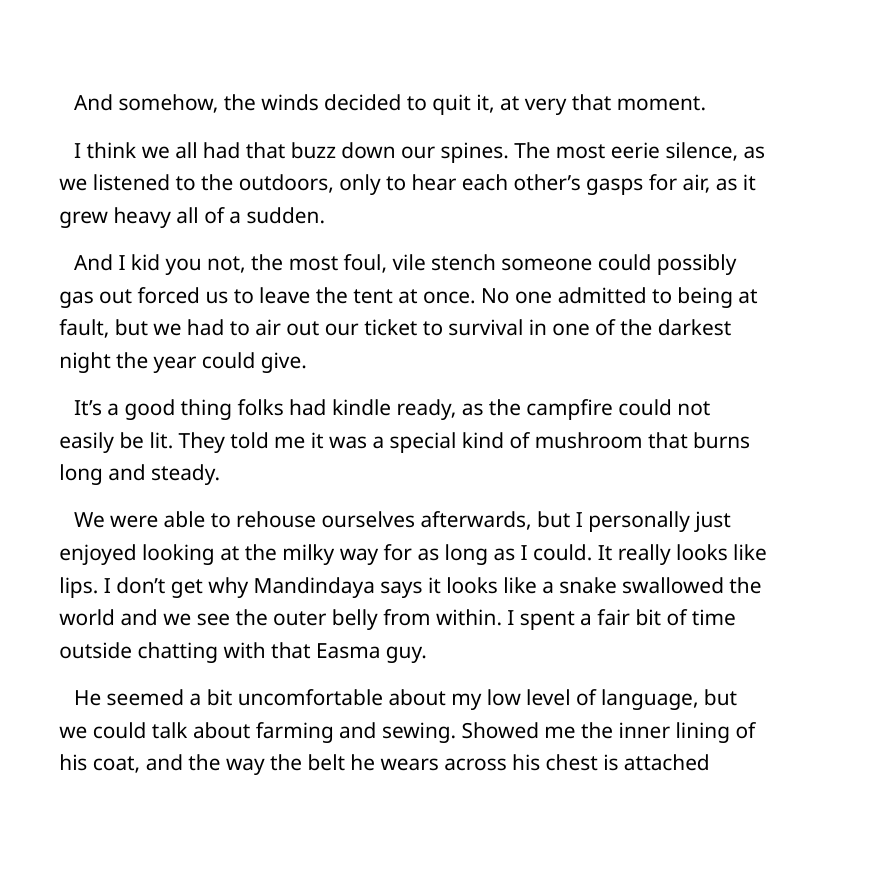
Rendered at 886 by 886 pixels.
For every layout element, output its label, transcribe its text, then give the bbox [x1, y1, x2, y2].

text He seemed a bit uncomfortable about my low level of language, but we could talk about farming and sewing. Showed me the inner lining of his coat, and the way the belt he wears across his chest is attached [59, 683, 768, 777]
text I think we all had that buzz down our spines. The most eerie silence, as we listened to the outdoors, only to hear each other’s gasps for air, as it grew heavy all of a sudden. [59, 136, 768, 229]
text And somehow, the winds decided to quit it, at very that moment. [59, 88, 768, 117]
text And I kid you not, the most foul, vile stench someone could possibly gas out forced us to leave the tent at once. No one admitted to being at fault, but we had to air out our ticket to survival in one of the darkest night the year could give. [59, 248, 768, 374]
text It’s a good thing folks had kindle ready, as the campfire could not easily be lit. They told me it was a special kind of mushroom that burns long and steady. [59, 393, 768, 487]
text We were able to rehouse ourselves afterwards, but I personally just enjoyed looking at the milky way for as long as I could. It really looks like lips. I don’t get why Mandindaya says it looks like a snake swallowed the world and we see the outer belly from within. I spent a fair bit of time outside chatting with that Easma guy. [59, 506, 768, 664]
